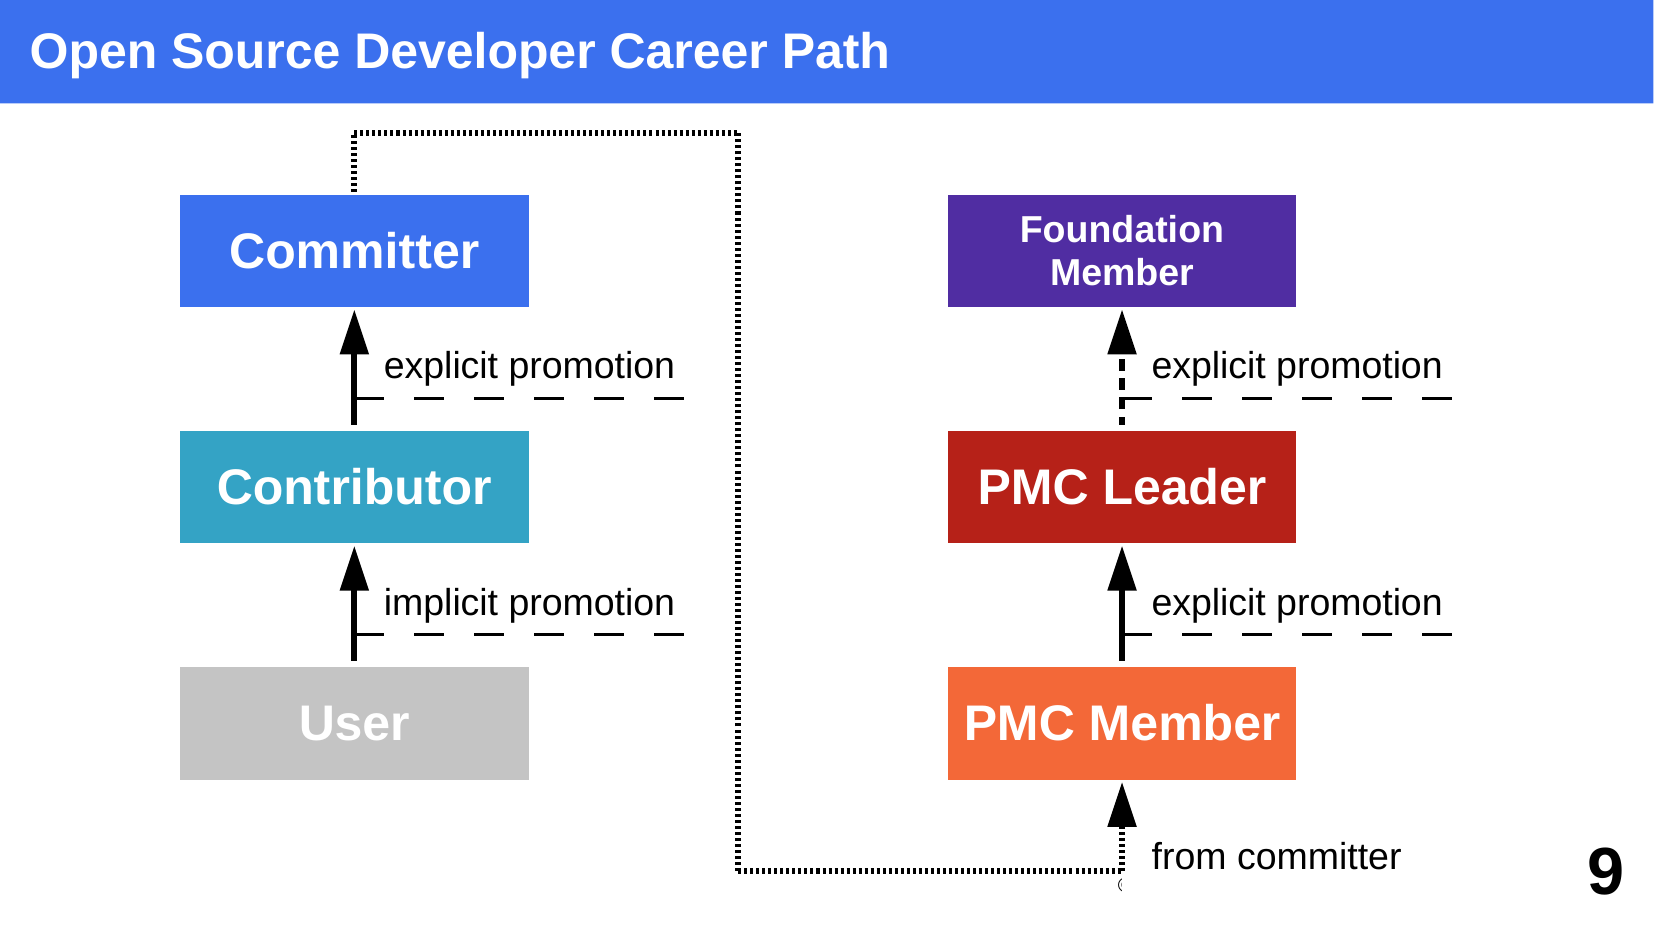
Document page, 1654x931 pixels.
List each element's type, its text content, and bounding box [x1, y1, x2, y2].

text_box explicit promotion [354, 310, 709, 399]
text_box [1122, 826, 1536, 916]
text_box Contributor [177, 428, 532, 547]
text_box from committer [1122, 812, 1477, 901]
text_box Committer [177, 191, 532, 311]
text_box explicit promotion [1122, 310, 1477, 399]
text_box PMC Member [944, 664, 1300, 783]
text_box PMC Leader [944, 428, 1300, 547]
text_box implicit promotion [354, 546, 709, 635]
title Open Source Developer Career Path [0, 0, 1654, 104]
text_box explicit promotion [1122, 546, 1477, 635]
text_box User [177, 664, 532, 783]
text_box Foundation Member [944, 191, 1300, 311]
